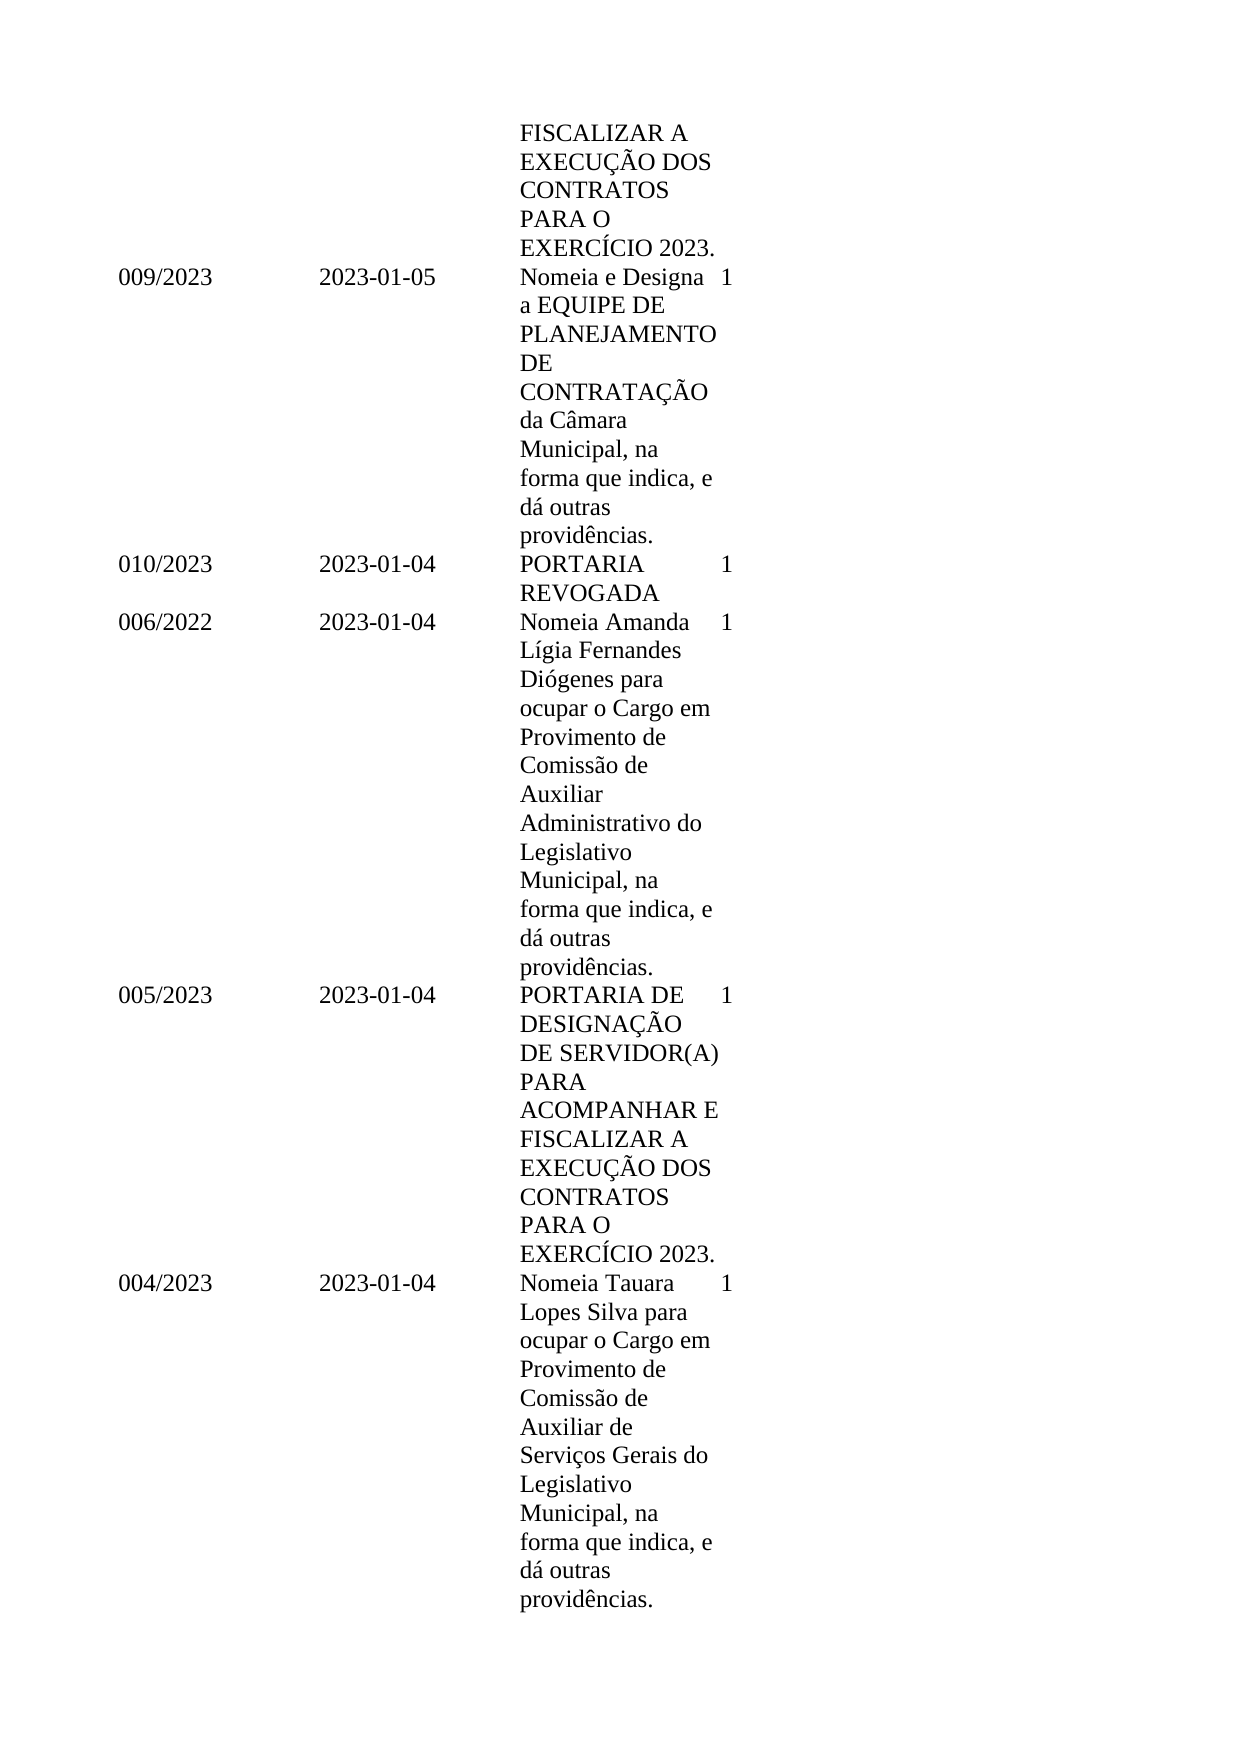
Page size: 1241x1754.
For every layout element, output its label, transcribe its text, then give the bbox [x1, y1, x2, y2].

table_cell 009/2023 [118, 262, 319, 549]
table_cell [921, 1268, 1122, 1613]
table_cell [720, 118, 921, 262]
table_cell 2023-01-04 [319, 1268, 519, 1613]
table_cell 006/2022 [118, 607, 319, 981]
table_cell [921, 607, 1122, 981]
table_cell 2023-01-05 [319, 262, 519, 549]
table_cell PORTARIA REVOGADA [520, 549, 720, 607]
table_cell [118, 118, 319, 262]
table_cell Nomeia e Designa a EQUIPE DE PLANEJAMENTO DE CONTRATAÇÃO da Câmara Municipal, na forma que indica, e dá outras providências. [520, 262, 720, 549]
table_cell [921, 118, 1122, 262]
table_cell 1 [720, 549, 921, 607]
table_cell PORTARIA DE DESIGNAÇÃO DE SERVIDOR(A) PARA ACOMPANHAR E FISCALIZAR A EXECUÇÃO DOS CONTRATOS PARA O EXERCÍCIO 2023. [520, 981, 720, 1268]
table_cell 2023-01-04 [319, 549, 519, 607]
table_cell 004/2023 [118, 1268, 319, 1613]
table_cell 2023-01-04 [319, 607, 519, 981]
table_cell 1 [720, 981, 921, 1268]
table_cell 2023-01-04 [319, 981, 519, 1268]
table_cell 1 [720, 607, 921, 981]
table_cell 1 [720, 1268, 921, 1613]
table_cell [319, 118, 519, 262]
table_cell [921, 981, 1122, 1268]
table_cell FISCALIZAR A EXECUÇÃO DOS CONTRATOS PARA O EXERCÍCIO 2023. [520, 118, 720, 262]
table_cell [921, 549, 1122, 607]
table_cell 010/2023 [118, 549, 319, 607]
table_cell Nomeia Tauara Lopes Silva para ocupar o Cargo em Provimento de Comissão de Auxiliar de Serviços Gerais do Legislativo Municipal, na forma que indica, e dá outras providências. [520, 1268, 720, 1613]
table_cell 1 [720, 262, 921, 549]
table_cell Nomeia Amanda Lígia Fernandes Diógenes para ocupar o Cargo em Provimento de Comissão de Auxiliar Administrativo do Legislativo Municipal, na forma que indica, e dá outras providências. [520, 607, 720, 981]
table_cell [921, 262, 1122, 549]
table_cell 005/2023 [118, 981, 319, 1268]
